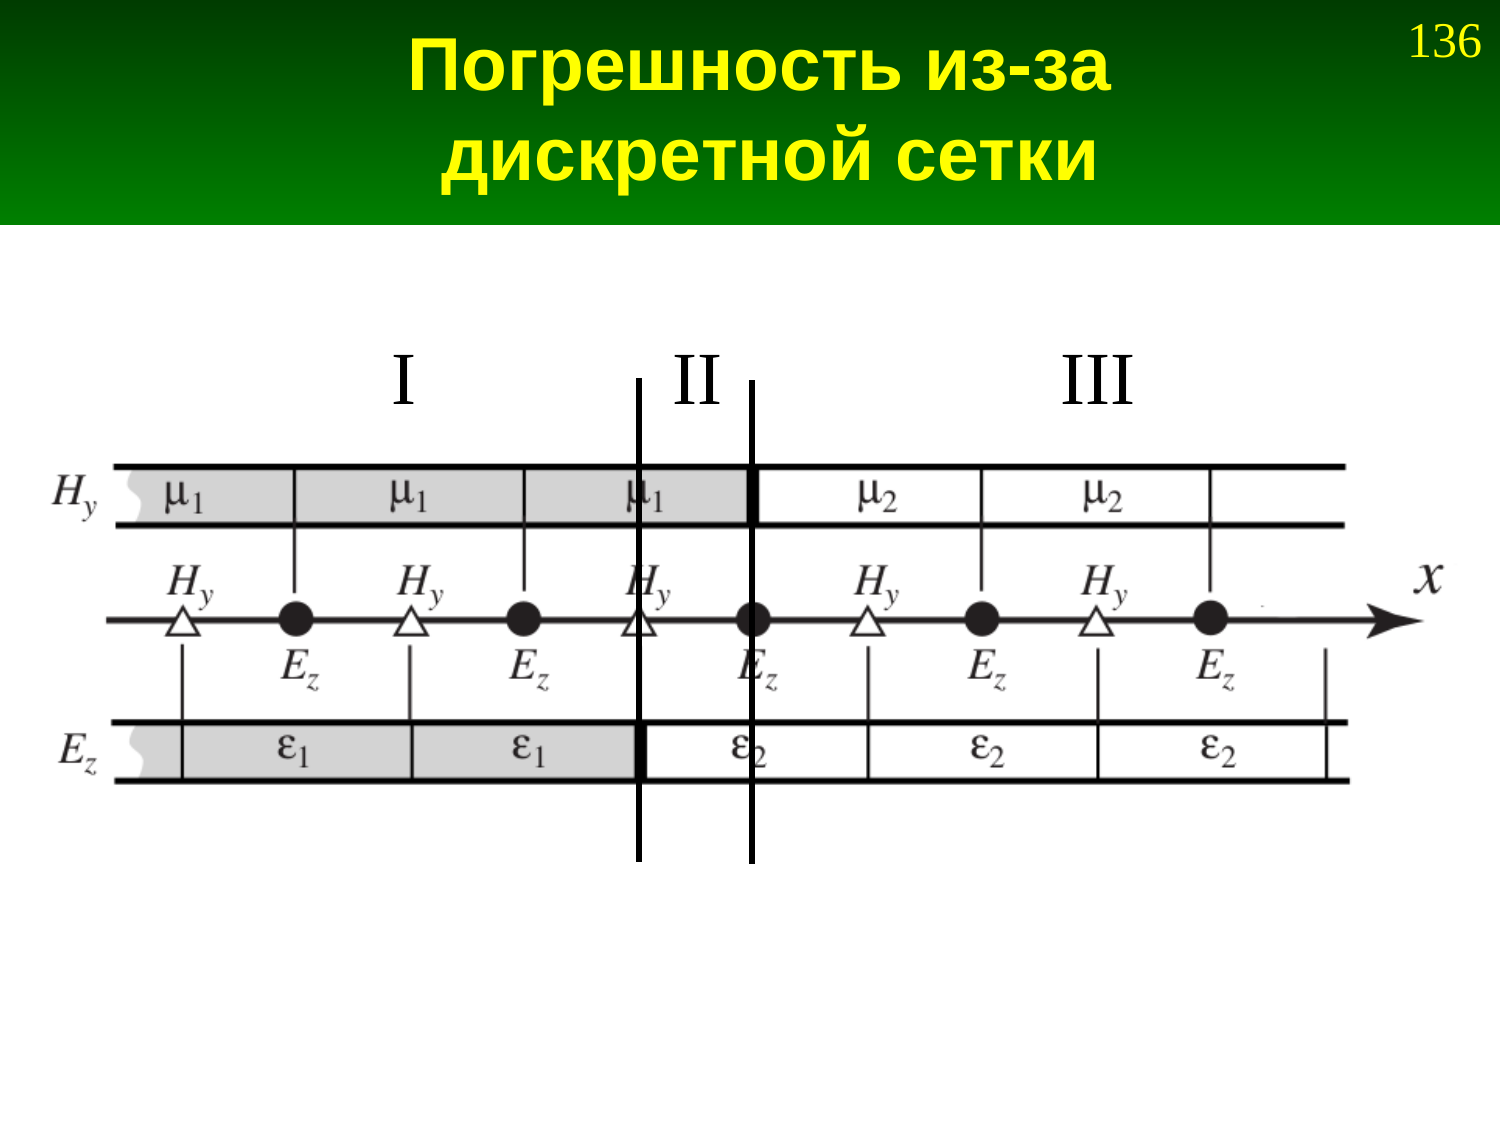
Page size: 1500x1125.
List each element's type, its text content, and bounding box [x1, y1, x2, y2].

text_box II [657, 321, 738, 427]
picture [35, 436, 636, 802]
picture [755, 436, 1465, 802]
text_box I [376, 321, 432, 427]
title Погрешность из-за дискретной сетки [100, 7, 1441, 204]
text_box III [1045, 321, 1151, 427]
picture [642, 436, 749, 802]
